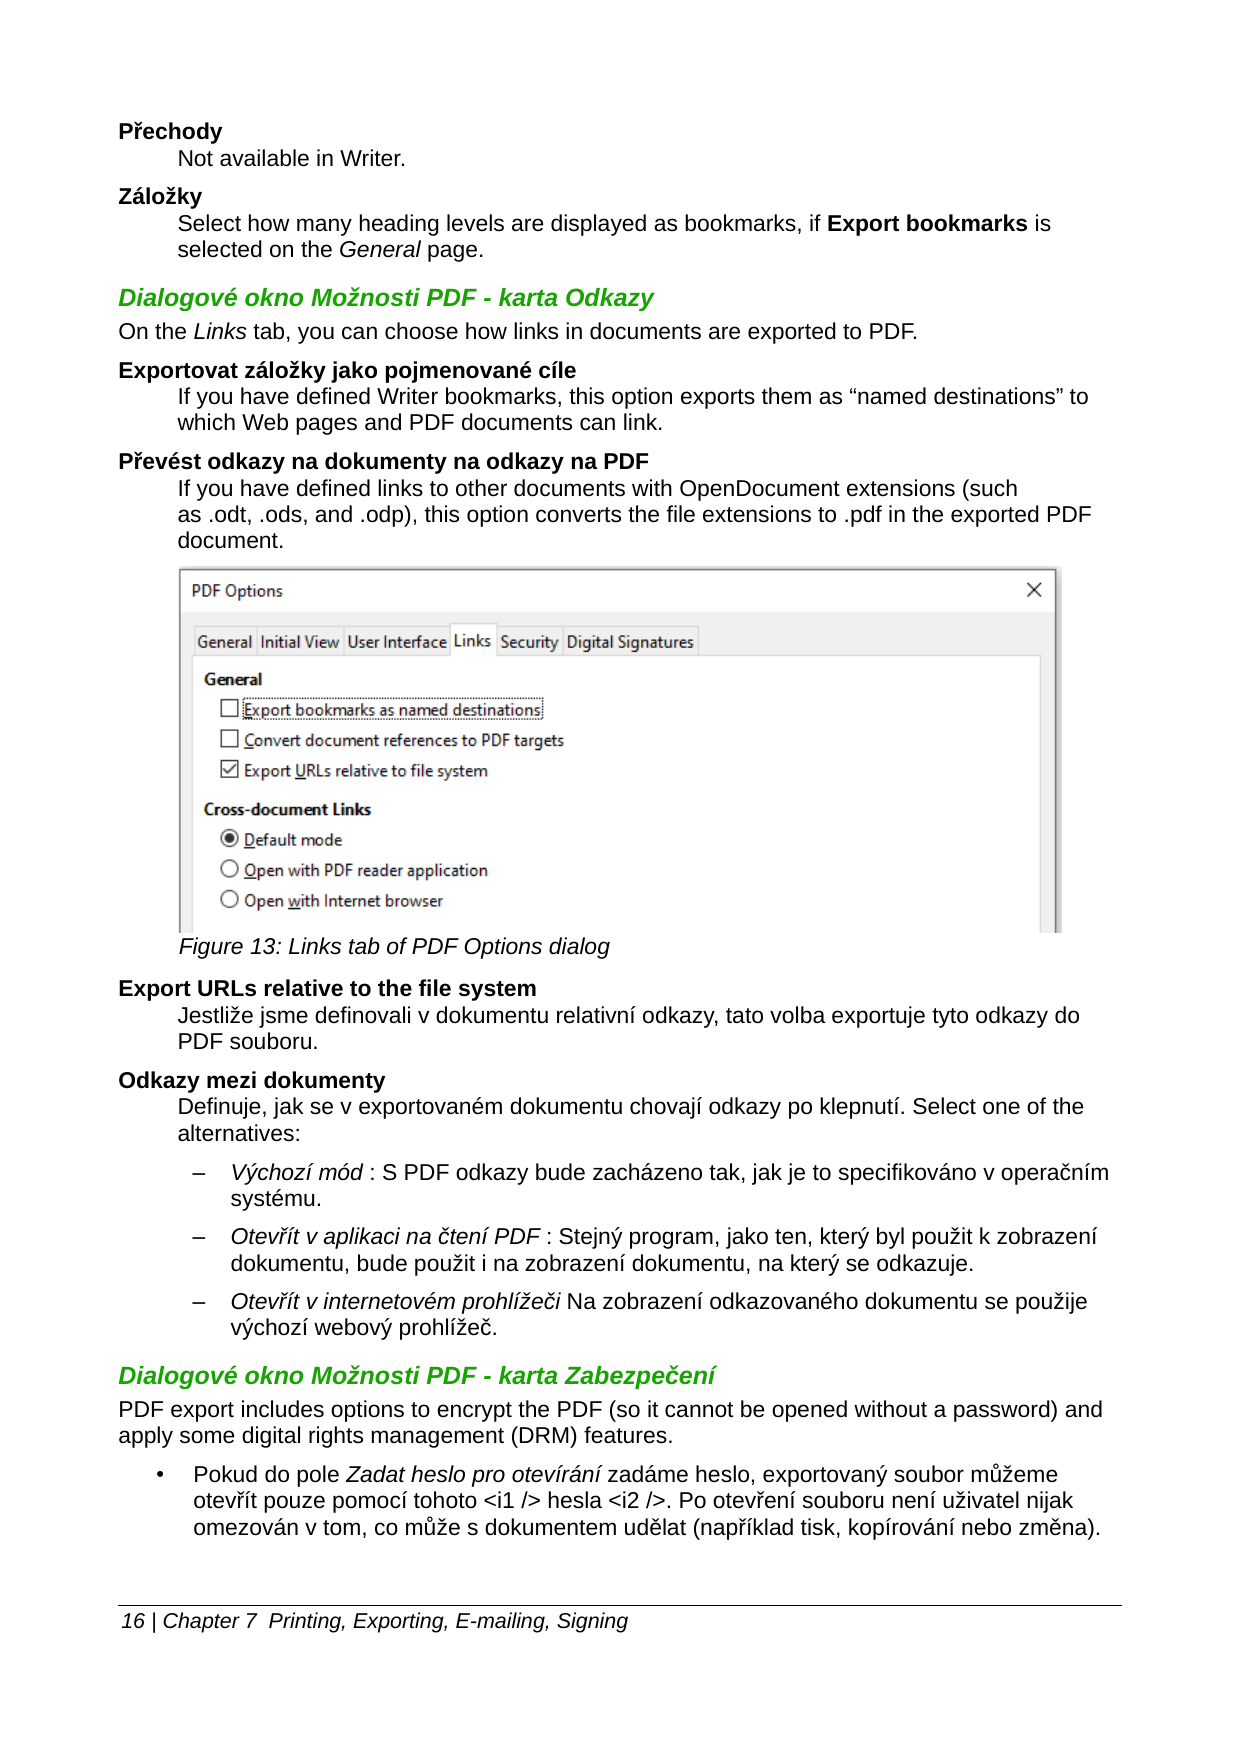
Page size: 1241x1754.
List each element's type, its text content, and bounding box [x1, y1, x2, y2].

picture [178, 566, 1062, 933]
text Select how many heading levels are displayed as bookmarks, if Export bookmarks is selected on the General page. [177, 210, 1122, 262]
text Přechody [118, 118, 1122, 144]
text Exportovat záložky jako pojmenované cíle [118, 357, 1122, 383]
text Export URLs relative to the file system [118, 975, 1122, 1002]
text Not available in Writer. [177, 144, 1122, 171]
text On the Links tab, you can choose how links in documents are exported to PDF. [118, 318, 1122, 344]
text Jestliže jsme definovali v dokumentu relativní odkazy, tato volba exportuje tyto odkazy do PDF souboru. [177, 1002, 1122, 1054]
list Výchozí mód : S PDF odkazy bude zacházeno tak, jak je to specifikováno v operačním systému. [192, 1158, 1122, 1211]
list Pokud do pole Zadat heslo pro otevírání zadáme heslo, exportovaný soubor můžeme otevřít pouze pomocí tohoto <i1 /> hesla <i2 />. Po otevření souboru není uživatel nijak omezován v tom, co může s dokumentem udělat (například tisk, kopírování nebo změna). [156, 1461, 1122, 1540]
subtitle Dialogové okno Možnosti PDF - karta Zabezpečení [118, 1361, 1122, 1390]
text PDF export includes options to encrypt the PDF (so it cannot be opened without a password) and apply some digital rights management (DRM) features. [118, 1396, 1122, 1449]
subtitle Dialogové okno Možnosti PDF - karta Odkazy [118, 283, 1122, 312]
text Figure 13: Links tab of PDF Options dialog [178, 933, 1062, 959]
text Převést odkazy na dokumenty na odkazy na PDF [118, 448, 1122, 474]
list Otevřít v aplikaci na čtení PDF : Stejný program, jako ten, který byl použit k zobrazení dokumentu, bude použit i na zobrazení dokumentu, na který se odkazuje. [192, 1223, 1122, 1276]
text If you have defined Writer bookmarks, this option exports them as “named destinations” to which Web pages and PDF documents can link. [177, 383, 1122, 436]
text If you have defined links to other documents with OpenDocument extensions (such as .odt, .ods, and .odp), this option converts the file extensions to .pdf in the exported PDF document. [177, 474, 1122, 553]
text Odkazy mezi dokumenty [118, 1067, 1122, 1093]
list Otevřít v internetovém prohlížeči Na zobrazení odkazovaného dokumentu se použije výchozí webový prohlížeč. [192, 1288, 1122, 1341]
text Definuje, jak se v exportovaném dokumentu chovají odkazy po klepnutí. Select one of the alternatives: [177, 1093, 1122, 1146]
text Záložky [118, 183, 1122, 210]
